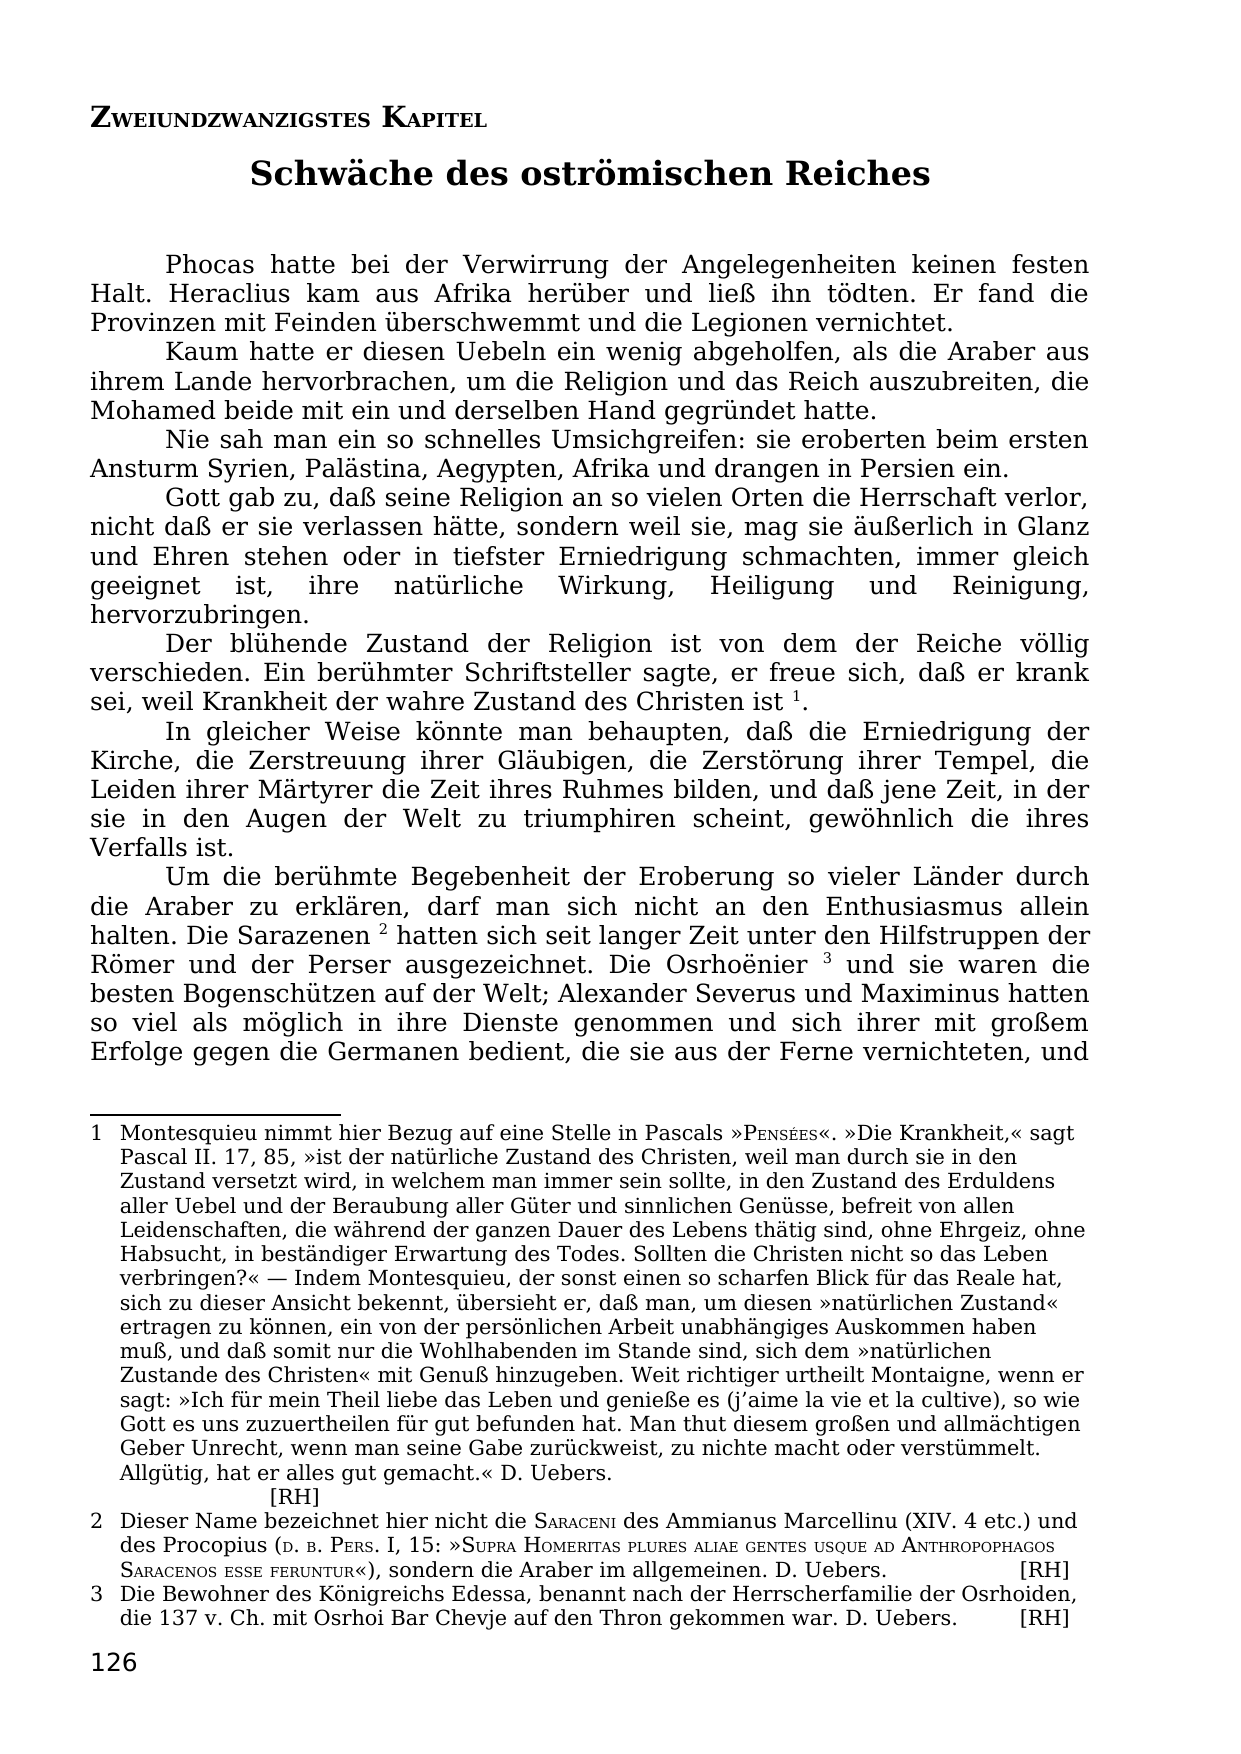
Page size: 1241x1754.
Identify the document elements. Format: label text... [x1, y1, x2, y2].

text Montesquieu nimmt hier Bezug auf eine Stelle in Pascals »Pensées«. »Die Krankheit,« sagt Pascal II. 17, 85, »ist der natürliche Zustand des Christen, weil man durch sie in den Zustand versetzt wird, in welchem man immer sein sollte, in den Zustand des Erduldens aller Uebel und der Beraubung aller Güter und sinnlichen Genüsse, befreit von allen Leidenschaften, die während der ganzen Dauer des Lebens thätig sind, ohne Ehrgeiz, ohne Habsucht, in beständiger Erwartung des Todes. Sollten die Christen nicht so das Leben verbringen?« — Indem Montesquieu, der sonst einen so scharfen Blick für das Reale hat, sich zu dieser Ansicht bekennt, übersieht er, daß man, um diesen »natürlichen Zustand« ertragen zu können, ein von der persönlichen Arbeit unabhängiges Auskommen haben muß, und daß somit nur die Wohlhabenden im Stande sind, sich dem »natürlichen Zustande des Christen« mit Genuß hinzugeben. Weit richtiger urtheilt Montaigne, wenn er sagt: »Ich für mein Theil liebe das Leben und genieße es (j’aime la vie et la cultive), so wie Gott es uns zuzuertheilen für gut befunden hat. Man thut diesem großen und allmächtigen Geber Unrecht, wenn man seine Gabe zurückweist, zu nichte macht oder verstümmelt. Allgütig, hat er alles gut gemacht.« D. Uebers. [RH] [90, 1121, 1091, 1509]
text Dieser Name bezeichnet hier nicht die Saraceni des Ammianus Marcellinu (XIV. 4 etc.) und des Procopius (d. b. Pers. I, 15: »Supra Homeritas plures aliae gentes usque ad Anthropophagos Saracenos esse feruntur«), sondern die Araber im allgemeinen. D. Uebers. [RH] [90, 1509, 1091, 1582]
text Die Bewohner des Königreichs Edessa, benannt nach der Herrscherfamilie der Osrhoiden, die 137 v. Ch. mit Osrhoi Bar Chevje auf den Thron gekommen war. D. Uebers. [RH] [90, 1582, 1091, 1631]
text Zweiundzwanzigstes Kapitel [90, 75, 1091, 134]
text In gleicher Weise könnte man behaupten, daß die Erniedrigung der Kirche, die Zerstreuung ihrer Gläubigen, die Zerstörung ihrer Tempel, die Leiden ihrer Märtyrer die Zeit ihres Ruhmes bilden, und daß jene Zeit, in der sie in den Augen der Welt zu triumphiren scheint, gewöhnlich die ihres Verfalls ist. [90, 717, 1091, 862]
text Nie sah man ein so schnelles Umsichgreifen: sie eroberten beim ersten Ansturm Syrien, Palästina, Aegypten, Afrika und drangen in Persien ein. [90, 425, 1091, 483]
text Schwäche des oströmischen Reiches [90, 134, 1091, 193]
text Der blühende Zustand der Religion ist von dem der Reiche völlig verschieden. Ein berühmter Schriftsteller sagte, er freue sich, daß er krank sei, weil Krankheit der wahre Zustand des Christen ist . [90, 629, 1091, 717]
text Kaum hatte er diesen Uebeln ein wenig abgeholfen, als die Araber aus ihrem Lande hervorbrachen, um die Religion und das Reich auszubreiten, die Mohamed beide mit ein und derselben Hand gegründet hatte. [90, 337, 1091, 425]
text Gott gab zu, daß seine Religion an so vielen Orten die Herrschaft verlor, nicht daß er sie verlassen hätte, sondern weil sie, mag sie äußerlich in Glanz und Ehren stehen oder in tiefster Erniedrigung schmachten, immer gleich geeignet ist, ihre natürliche Wirkung, Heiligung und Reinigung, hervorzubringen. [90, 483, 1091, 629]
text Um die berühmte Begebenheit der Eroberung so vieler Länder durch die Araber zu erklären, darf man sich nicht an den Enthusiasmus allein halten. Die Sarazenen hatten sich seit langer Zeit unter den Hilfstruppen der Römer und der Perser ausgezeichnet. Die Osrhoënier und sie waren die besten Bogenschützen auf der Welt; Alexander Severus und Maximinus hatten so viel als möglich in ihre Dienste genommen und sich ihrer mit großem Erfolge gegen die Germanen bedient, die sie aus der Ferne vernichteten, und [90, 862, 1091, 1067]
text Phocas hatte bei der Verwirrung der Angelegenheiten keinen festen Halt. Heraclius kam aus Afrika herüber und ließ ihn tödten. Er fand die Provinzen mit Feinden überschwemmt und die Legionen vernichtet. [90, 250, 1091, 337]
